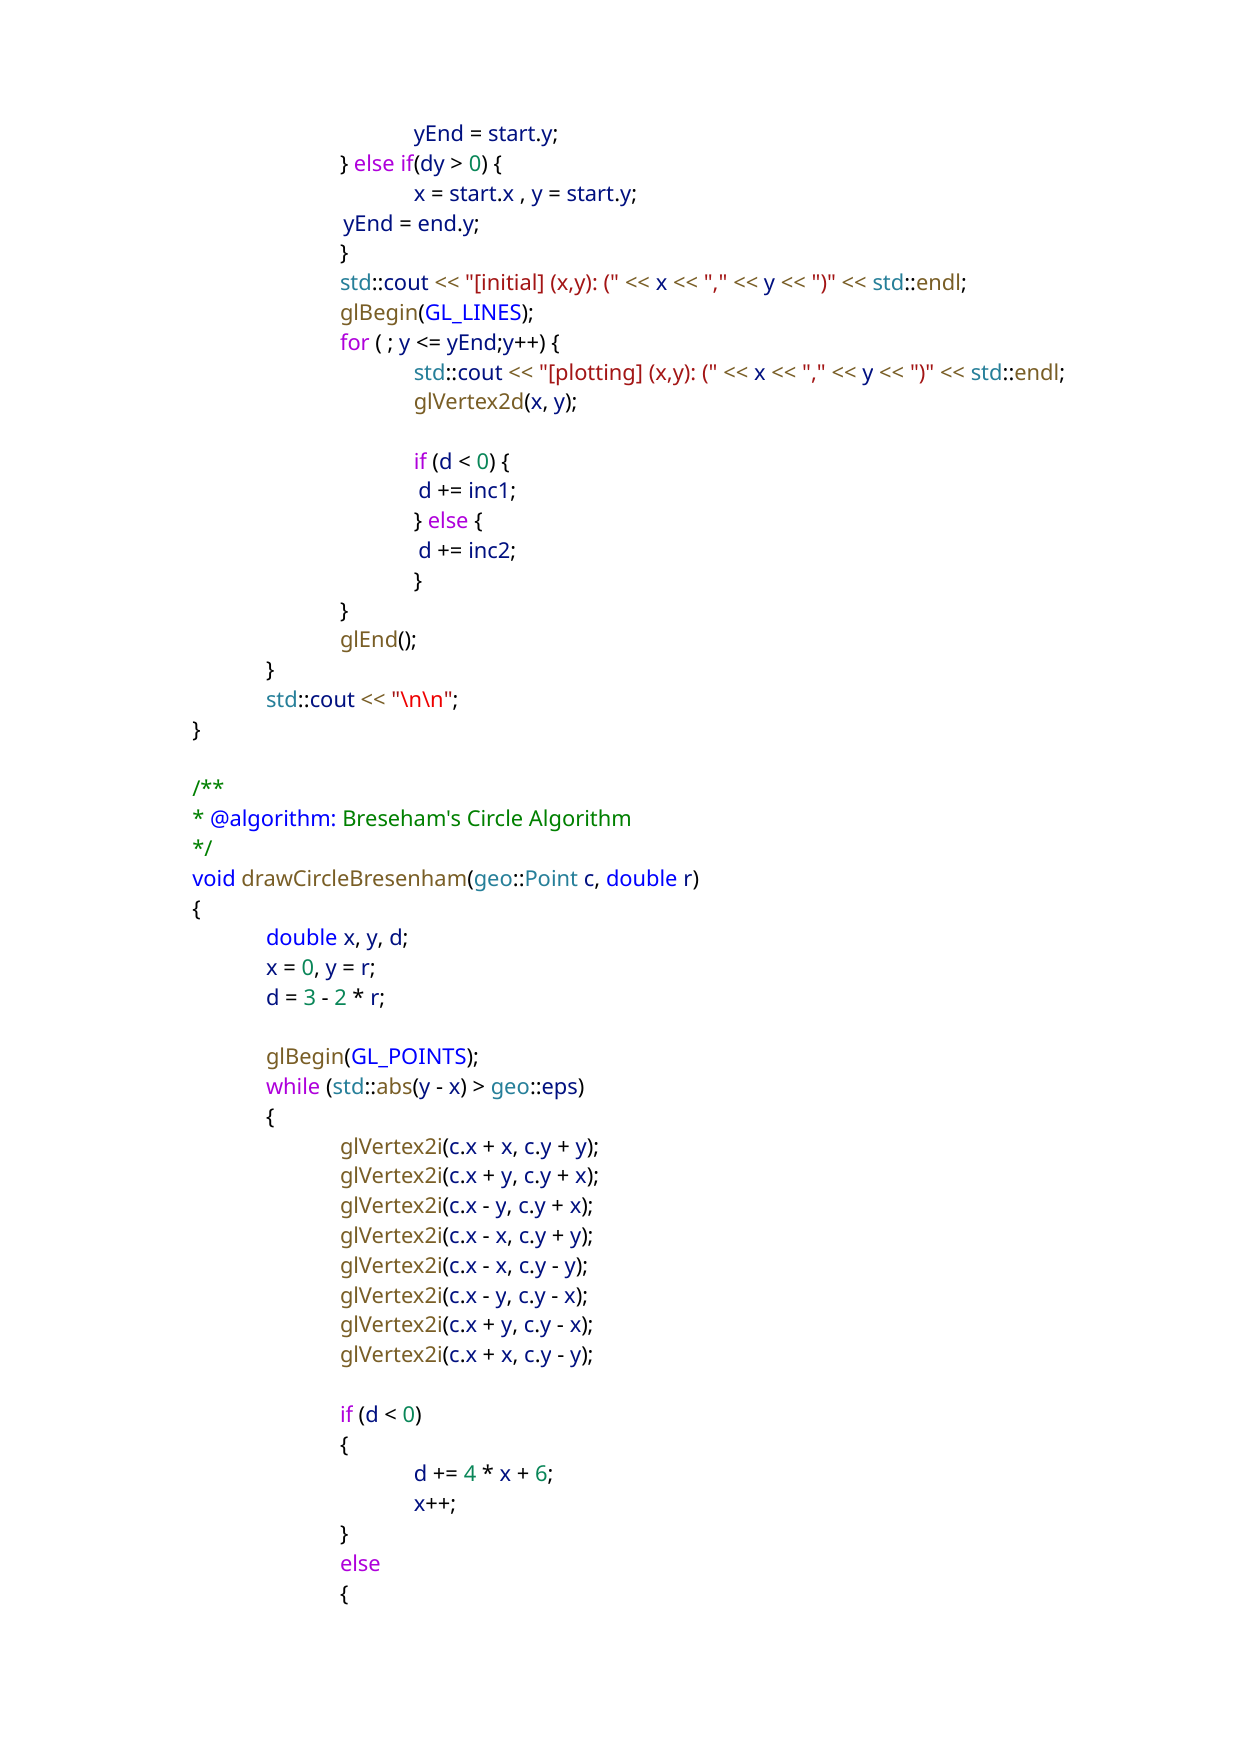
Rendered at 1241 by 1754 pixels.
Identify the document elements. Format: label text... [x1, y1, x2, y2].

text glBegin(GL_LINES); [340, 297, 1122, 327]
text double x, y, d; [266, 922, 1122, 952]
text } [340, 1518, 1122, 1548]
text glVertex2i(c.x - x, c.y + y); [340, 1220, 1122, 1250]
text for ( ; y <= yEnd;y++) { [340, 327, 1122, 356]
text glVertex2i(c.x + y, c.y + x); [340, 1161, 1122, 1190]
text else [340, 1548, 1122, 1577]
text glBegin(GL_POINTS); [266, 1041, 1122, 1071]
text void drawCircleBresenham(geo::Point c, double r) [192, 863, 1122, 892]
text if (d < 0) { [413, 446, 1122, 476]
text x = 0, y = r; [266, 952, 1122, 982]
text { [340, 1428, 1122, 1458]
text { [340, 1577, 1122, 1607]
text } [266, 654, 1122, 684]
text glVertex2i(c.x - y, c.y + x); [340, 1190, 1122, 1220]
text glVertex2i(c.x + x, c.y + y); [340, 1131, 1122, 1161]
text std::cout << "\n\n"; [266, 684, 1122, 714]
text d = 3 - 2 * r; [266, 982, 1122, 1012]
text */ [192, 833, 1122, 863]
text if (d < 0) [340, 1399, 1122, 1428]
text glEnd(); [340, 624, 1122, 654]
text } else { [413, 505, 1122, 535]
text { [266, 1101, 1122, 1131]
text glVertex2i(c.x - x, c.y - y); [340, 1250, 1122, 1280]
text while (std::abs(y - x) > geo::eps) [266, 1071, 1122, 1101]
text } else if(dy > 0) { [340, 148, 1122, 178]
text d += inc2; [413, 535, 1122, 565]
text glVertex2i(c.x + x, c.y - y); [340, 1339, 1122, 1369]
text yEnd = end.y; [340, 207, 1122, 237]
text std::cout << "[initial] (x,y): (" << x << "," << y << ")" << std::endl; [340, 267, 1122, 297]
text glVertex2i(c.x + y, c.y - x); [340, 1309, 1122, 1339]
text x++; [413, 1488, 1122, 1518]
text } [413, 565, 1122, 595]
text { [192, 892, 1122, 922]
text glVertex2d(x, y); [413, 386, 1122, 416]
text yEnd = start.y; [413, 118, 1122, 148]
text std::cout << "[plotting] (x,y): (" << x << "," << y << ")" << std::endl; [413, 356, 1122, 386]
text d += inc1; [413, 476, 1122, 505]
text } [192, 714, 1122, 744]
text d += 4 * x + 6; [413, 1458, 1122, 1488]
text /** [192, 773, 1122, 803]
text x = start.x , y = start.y; [413, 178, 1122, 207]
text } [340, 595, 1122, 624]
text } [340, 237, 1122, 267]
text glVertex2i(c.x - y, c.y - x); [340, 1280, 1122, 1309]
text * @algorithm: Breseham's Circle Algorithm [192, 803, 1122, 833]
